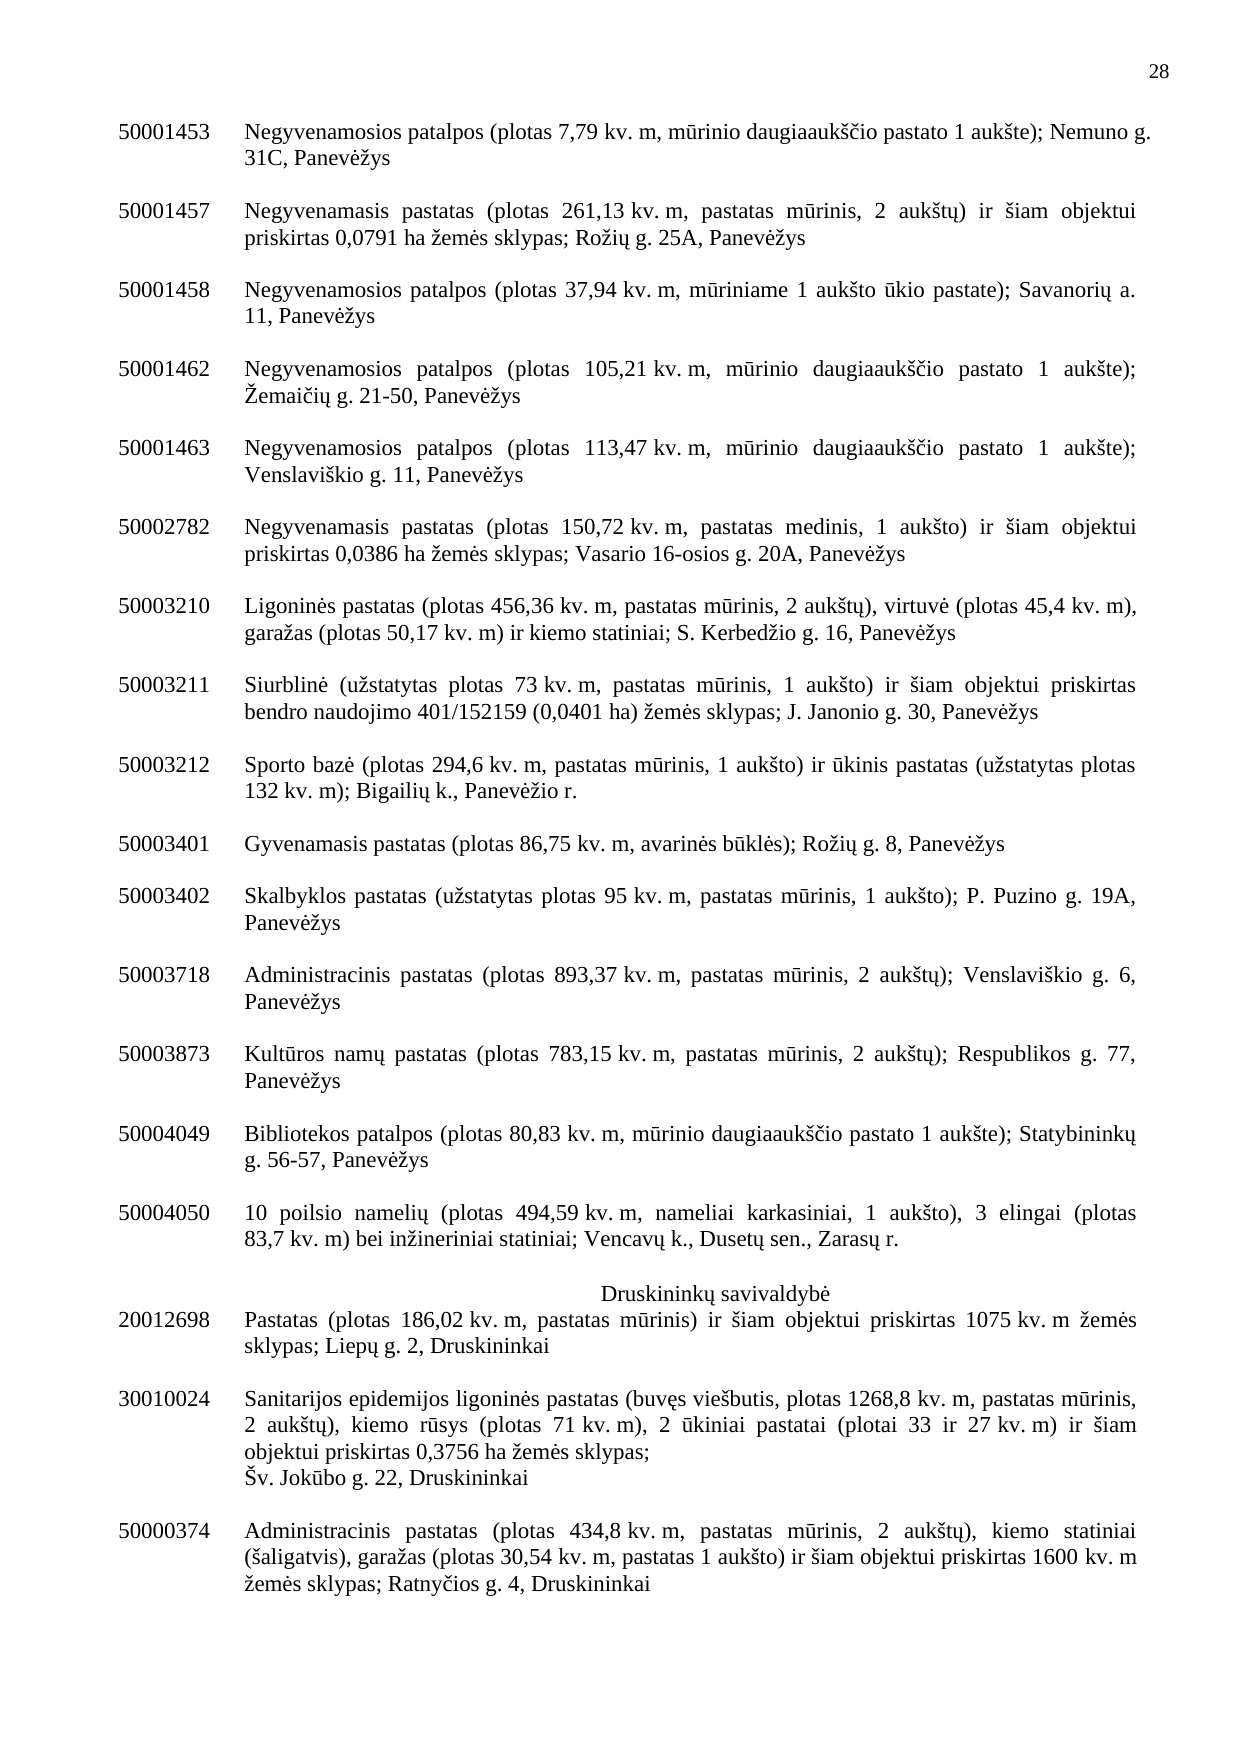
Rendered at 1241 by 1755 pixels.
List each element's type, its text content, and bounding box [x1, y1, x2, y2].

table_cell 50001458 [101, 276, 233, 329]
table_cell [1193, 593, 1198, 645]
table_cell [1148, 1385, 1163, 1491]
table_cell Negyvenamosios patalpos (plotas 7,79 kv. m, mūrinio daugiaaukščio pastato 1 aukšte); Nemuno g. 31C, Panevėžys [233, 118, 1163, 171]
table_cell [1178, 961, 1192, 1014]
table_cell 10 poilsio namelių (plotas 494,59 kv. m, nameliai karkasiniai, 1 aukšto), 3 elingai (plotas 83,7 kv. m) bei inžineriniai statiniai; Vencavų k., Dusetų sen., Zarasų r. [233, 1199, 1148, 1251]
table_cell [1148, 1041, 1163, 1093]
table_cell [101, 408, 1198, 434]
table_cell Gyvenamasis pastatas (plotas 86,75 kv. m, avarinės būklės); Rožių g. 8, Panevėžys [233, 830, 1148, 856]
table_cell [1163, 672, 1178, 724]
table_cell [1148, 830, 1163, 856]
table_cell [1163, 593, 1178, 645]
table_cell 50003873 [101, 1041, 233, 1093]
table_cell [1163, 883, 1178, 935]
table_cell [1178, 1517, 1192, 1596]
table_cell [1163, 961, 1178, 1014]
table_cell [1163, 1120, 1178, 1172]
table_cell [1178, 434, 1192, 487]
table_cell 50003211 [101, 672, 233, 724]
table_cell [1193, 276, 1198, 329]
table_cell [1178, 276, 1192, 329]
table_cell 50000374 [101, 1517, 233, 1596]
table_cell 50001453 [101, 118, 233, 171]
table_cell [1163, 1517, 1178, 1596]
table_cell [1148, 514, 1163, 566]
table_cell [1178, 1041, 1192, 1093]
table_cell [101, 250, 1198, 276]
table_cell [1148, 1199, 1163, 1251]
table_cell [101, 1093, 1198, 1119]
table_cell [101, 1014, 1198, 1041]
table_cell 30010024 [101, 1385, 233, 1491]
table_cell 50003212 [101, 751, 233, 803]
table_cell [1163, 1306, 1178, 1359]
table_cell [101, 566, 1198, 592]
table_cell [1148, 883, 1163, 935]
table_cell [101, 1280, 233, 1306]
table_cell 50003210 [101, 593, 233, 645]
table_cell [1148, 276, 1163, 329]
table_cell [1148, 593, 1163, 645]
table_cell [1178, 672, 1192, 724]
table_cell [101, 171, 1198, 197]
table_cell [1178, 1199, 1192, 1251]
table_cell [101, 724, 1198, 751]
table_cell [1148, 355, 1163, 408]
table_cell [1193, 197, 1198, 250]
table_cell 50001463 [101, 434, 233, 487]
table_cell [101, 1172, 1198, 1199]
table_cell [101, 329, 1198, 355]
table_cell [101, 1491, 1198, 1517]
table_cell [1148, 751, 1163, 803]
table_cell [1178, 751, 1192, 803]
table_cell [1163, 1199, 1178, 1251]
table_cell [1148, 1517, 1163, 1596]
table_cell [101, 487, 1198, 513]
table_cell Administracinis pastatas (plotas 893,37 kv. m, pastatas mūrinis, 2 aukštų); Venslaviškio g. 6, Panevėžys [233, 961, 1148, 1014]
table_cell Sanitarijos epidemijos ligoninės pastatas (buvęs viešbutis, plotas 1268,8 kv. m, pastatas mūrinis, 2 aukštų), kiemo rūsys (plotas 71 kv. m), 2 ūkiniai pastatai (plotai 33 ir 27 kv. m) ir šiam objektui priskirtas 0,3756 ha žemės sklypas; Šv. Jokūbo g. 22, Druskininkai [233, 1385, 1148, 1491]
table_cell [1193, 1120, 1198, 1172]
table_cell [1148, 1306, 1163, 1359]
table_cell Administracinis pastatas (plotas 434,8 kv. m, pastatas mūrinis, 2 aukštų), kiemo statiniai (šaligatvis), garažas (plotas 30,54 kv. m, pastatas 1 aukšto) ir šiam objektui priskirtas 1600 kv. m žemės sklypas; Ratnyčios g. 4, Druskininkai [233, 1517, 1148, 1596]
table_cell Pastatas (plotas 186,02 kv. m, pastatas mūrinis) ir šiam objektui priskirtas 1075 kv. m žemės sklypas; Liepų g. 2, Druskininkai [233, 1306, 1148, 1359]
table_cell [1193, 751, 1198, 803]
table_cell Kultūros namų pastatas (plotas 783,15 kv. m, pastatas mūrinis, 2 aukštų); Respublikos g. 77, Panevėžys [233, 1041, 1148, 1093]
table_cell [1163, 1385, 1178, 1491]
table_cell [1193, 1385, 1198, 1491]
table_cell Skalbyklos pastatas (užstatytas plotas 95 kv. m, pastatas mūrinis, 1 aukšto); P. Puzino g. 19A, Panevėžys [233, 883, 1148, 935]
table_cell 50004050 [101, 1199, 233, 1251]
table_cell [101, 935, 1198, 961]
table_cell [1193, 830, 1198, 856]
table_cell [1193, 883, 1198, 935]
table_cell [1178, 1120, 1192, 1172]
table_cell [1178, 118, 1192, 171]
table_cell [1178, 593, 1192, 645]
table_cell 50001462 [101, 355, 233, 408]
table_cell [1163, 434, 1178, 487]
table_cell Siurblinė (užstatytas plotas 73 kv. m, pastatas mūrinis, 1 aukšto) ir šiam objektui priskirtas bendro naudojimo 401/152159 (0,0401 ha) žemės sklypas; J. Janonio g. 30, Panevėžys [233, 672, 1148, 724]
table_cell [1193, 514, 1198, 566]
table_cell [101, 856, 1198, 882]
table_cell 20012698 [101, 1306, 233, 1359]
table_cell [1193, 961, 1198, 1014]
table_cell [1163, 514, 1178, 566]
table_cell [1163, 751, 1178, 803]
table_cell Negyvenamosios patalpos (plotas 113,47 kv. m, mūrinio daugiaaukščio pastato 1 aukšte); Venslaviškio g. 11, Panevėžys [233, 434, 1148, 487]
table_cell [1178, 830, 1192, 856]
table_cell [1163, 118, 1178, 171]
table_cell 50003402 [101, 883, 233, 935]
table_cell [1148, 434, 1163, 487]
table_cell 50001457 [101, 197, 233, 250]
table_cell [1148, 672, 1163, 724]
table_cell [1163, 830, 1178, 856]
table_cell [1193, 1041, 1198, 1093]
table_cell [1148, 961, 1163, 1014]
table_cell [1178, 514, 1192, 566]
table_cell [101, 645, 1198, 672]
table_cell [1148, 197, 1163, 250]
table_cell Druskininkų savivaldybė [233, 1280, 1198, 1306]
table_cell Bibliotekos patalpos (plotas 80,83 kv. m, mūrinio daugiaaukščio pastato 1 aukšte); Statybininkų g. 56-57, Panevėžys [233, 1120, 1148, 1172]
table_cell [101, 1251, 1198, 1278]
table_cell Negyvenamosios patalpos (plotas 105,21 kv. m, mūrinio daugiaaukščio pastato 1 aukšte); Žemaičių g. 21-50, Panevėžys [233, 355, 1148, 408]
table_cell [1163, 276, 1178, 329]
table_cell [1193, 118, 1198, 171]
table_cell [1178, 197, 1192, 250]
table_cell 50003718 [101, 961, 233, 1014]
table_cell [1163, 1041, 1178, 1093]
table_cell [1193, 355, 1198, 408]
table_cell [101, 1596, 1198, 1622]
table_cell [1178, 1306, 1192, 1359]
table_cell 50003401 [101, 830, 233, 856]
table_cell Sporto bazė (plotas 294,6 kv. m, pastatas mūrinis, 1 aukšto) ir ūkinis pastatas (užstatytas plotas 132 kv. m); Bigailių k., Panevėžio r. [233, 751, 1148, 803]
table_cell 50004049 [101, 1120, 233, 1172]
table_cell [1178, 1385, 1192, 1491]
table_cell Negyvenamasis pastatas (plotas 150,72 kv. m, pastatas medinis, 1 aukšto) ir šiam objektui priskirtas 0,0386 ha žemės sklypas; Vasario 16-osios g. 20A, Panevėžys [233, 514, 1148, 566]
table_cell 50002782 [101, 514, 233, 566]
table_cell [1163, 355, 1178, 408]
table_cell [1193, 1517, 1198, 1596]
table_cell [101, 1359, 1198, 1385]
table_cell [1178, 883, 1192, 935]
table_cell Negyvenamasis pastatas (plotas 261,13 kv. m, pastatas mūrinis, 2 aukštų) ir šiam objektui priskirtas 0,0791 ha žemės sklypas; Rožių g. 25A, Panevėžys [233, 197, 1148, 250]
table_cell [1163, 197, 1178, 250]
table_cell [1193, 1306, 1198, 1359]
table_cell [1193, 1199, 1198, 1251]
table_cell [1148, 1120, 1163, 1172]
table_cell [1193, 672, 1198, 724]
table_cell [1178, 355, 1192, 408]
table_cell [101, 803, 1198, 830]
table_cell Negyvenamosios patalpos (plotas 37,94 kv. m, mūriniame 1 aukšto ūkio pastate); Savanorių a. 11, Panevėžys [233, 276, 1148, 329]
table_cell Ligoninės pastatas (plotas 456,36 kv. m, pastatas mūrinis, 2 aukštų), virtuvė (plotas 45,4 kv. m), garažas (plotas 50,17 kv. m) ir kiemo statiniai; S. Kerbedžio g. 16, Panevėžys [233, 593, 1148, 645]
table_cell [1193, 434, 1198, 487]
